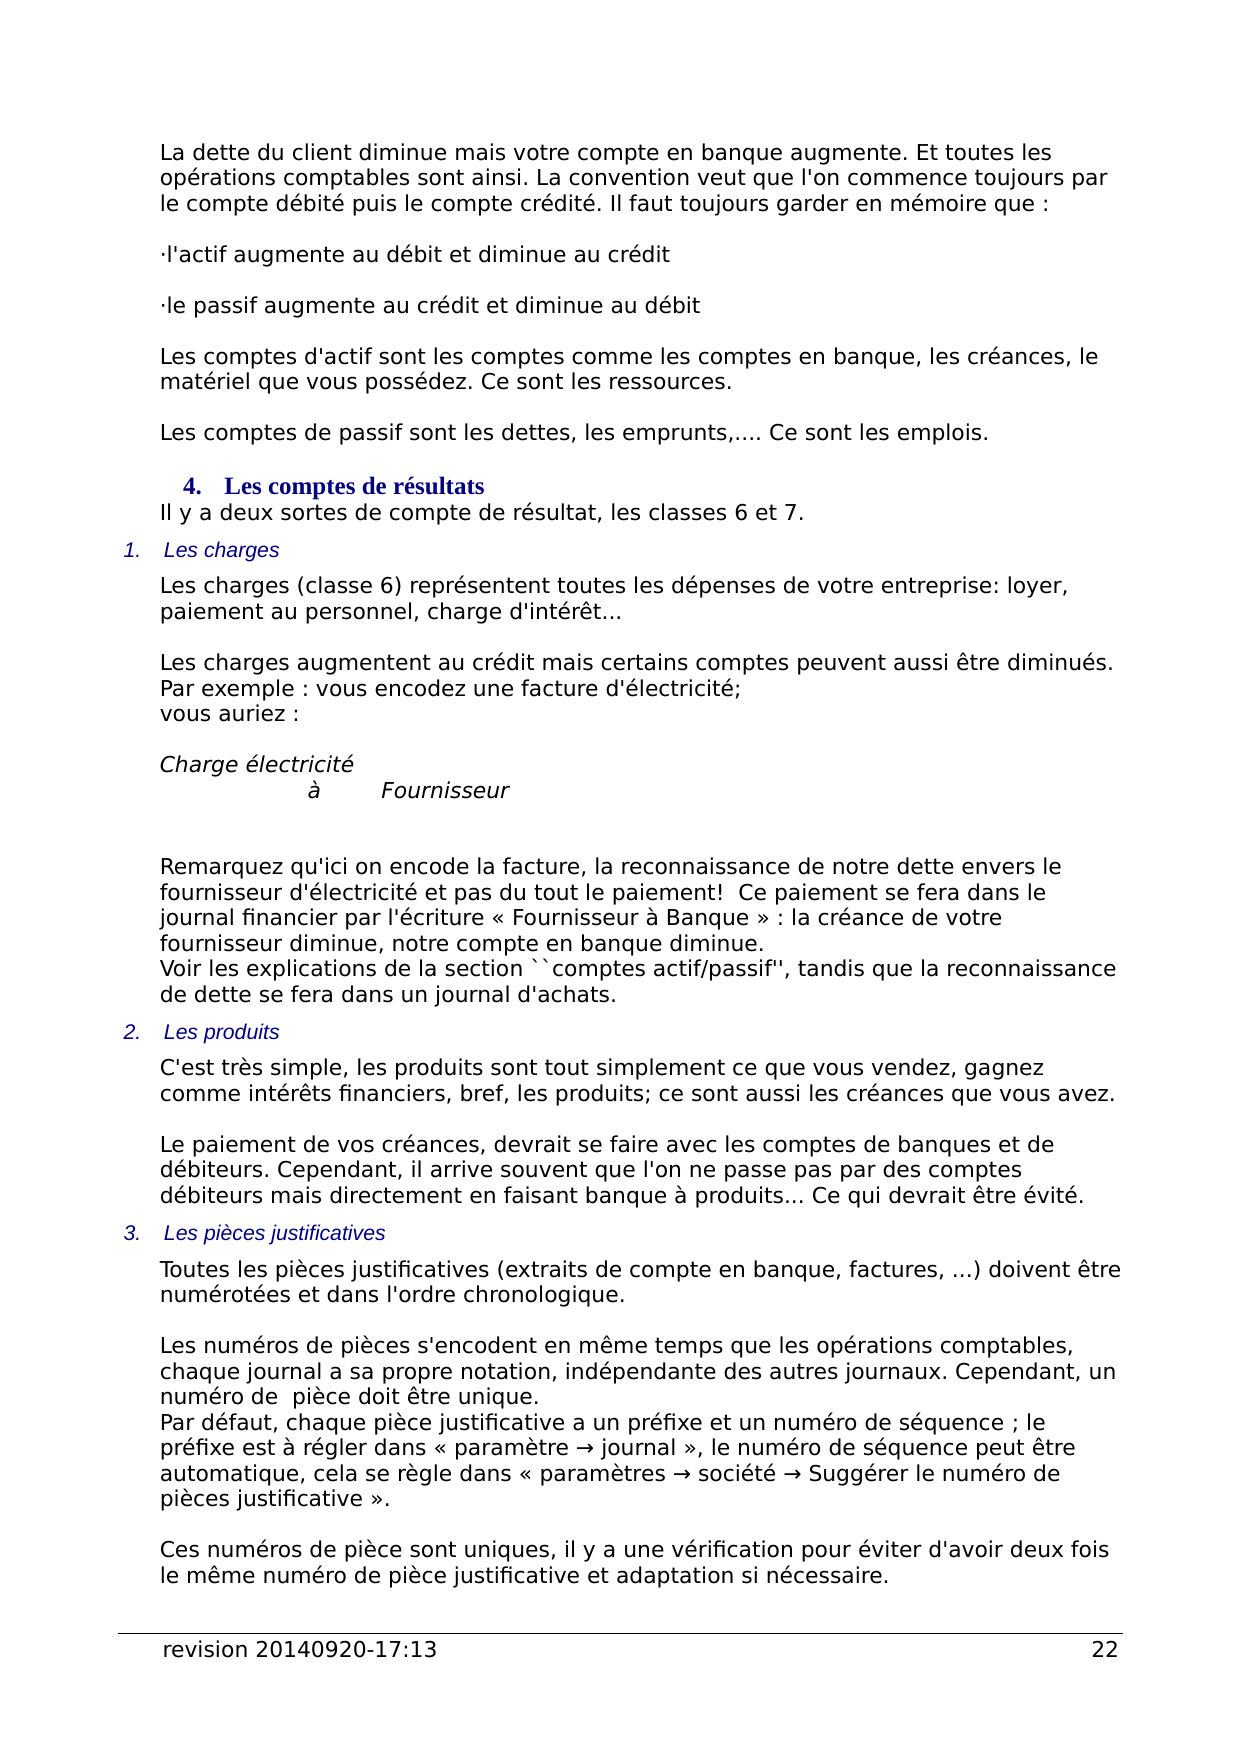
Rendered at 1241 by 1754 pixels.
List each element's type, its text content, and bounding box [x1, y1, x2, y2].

text Toutes les pièces justificatives (extraits de compte en banque, factures, ...) doivent être numérotées et dans l'ordre chronologique. [159, 1257, 1123, 1308]
text Les comptes de passif sont les dettes, les emprunts,.... Ce sont les emplois. [159, 420, 1123, 446]
text à Fournisseur [159, 778, 1123, 803]
text Les charges (classe 6) représentent toutes les dépenses de votre entreprise: loyer, paiement au personnel, charge d'intérêt... [159, 574, 1123, 625]
text Charge électricité [159, 752, 1123, 778]
subtitle Les comptes de résultats [177, 471, 1123, 500]
text Par défaut, chaque pièce justificative a un préfixe et un numéro de séquence ; le préfixe est à régler dans « paramètre → journal », le numéro de séquence peut être automatique, cela se règle dans « paramètres → société → Suggérer le numéro de pièces justificative ». [159, 1410, 1123, 1512]
subtitle Les produits [117, 1019, 1123, 1044]
subtitle Les charges [117, 537, 1123, 562]
text Les charges augmentent au crédit mais certains comptes peuvent aussi être diminués. [159, 650, 1123, 676]
text C'est très simple, les produits sont tout simplement ce que vous vendez, gagnez comme intérêts financiers, bref, les produits; ce sont aussi les créances que vous avez. [159, 1056, 1123, 1107]
text Par exemple : vous encodez une facture d'électricité; [159, 676, 1123, 701]
subtitle Les pièces justificatives [117, 1220, 1123, 1245]
text ·l'actif augmente au débit et diminue au crédit [159, 242, 1123, 267]
text Le paiement de vos créances, devrait se faire avec les comptes de banques et de débiteurs. Cependant, il arrive souvent que l'on ne passe pas par des comptes débiteurs mais directement en faisant banque à produits... Ce qui devrait être évité. [159, 1132, 1123, 1209]
text Ces numéros de pièce sont uniques, il y a une vérification pour éviter d'avoir deux fois le même numéro de pièce justificative et adaptation si nécessaire. [159, 1537, 1123, 1588]
text ·le passif augmente au crédit et diminue au débit [159, 293, 1123, 318]
text La dette du client diminue mais votre compte en banque augmente. Et toutes les opérations comptables sont ainsi. La convention veut que l'on commence toujours par le compte débité puis le compte crédité. Il faut toujours garder en mémoire que : [159, 139, 1123, 216]
text Les numéros de pièces s'encodent en même temps que les opérations comptables, chaque journal a sa propre notation, indépendante des autres journaux. Cependant, un numéro de pièce doit être unique. [159, 1333, 1123, 1410]
text Voir les explications de la section ``comptes actif/passif'', tandis que la reconnaissance de dette se fera dans un journal d'achats. [159, 956, 1123, 1007]
text Remarquez qu'ici on encode la facture, la reconnaissance de notre dette envers le fournisseur d'électricité et pas du tout le paiement! Ce paiement se fera dans le journal financier par l'écriture « Fournisseur à Banque » : la créance de votre fournisseur diminue, notre compte en banque diminue. [159, 854, 1123, 956]
text vous auriez : [159, 701, 1123, 727]
text Les comptes d'actif sont les comptes comme les comptes en banque, les créances, le matériel que vous possédez. Ce sont les ressources. [159, 344, 1123, 395]
text Il y a deux sortes de compte de résultat, les classes 6 et 7. [159, 500, 1123, 526]
